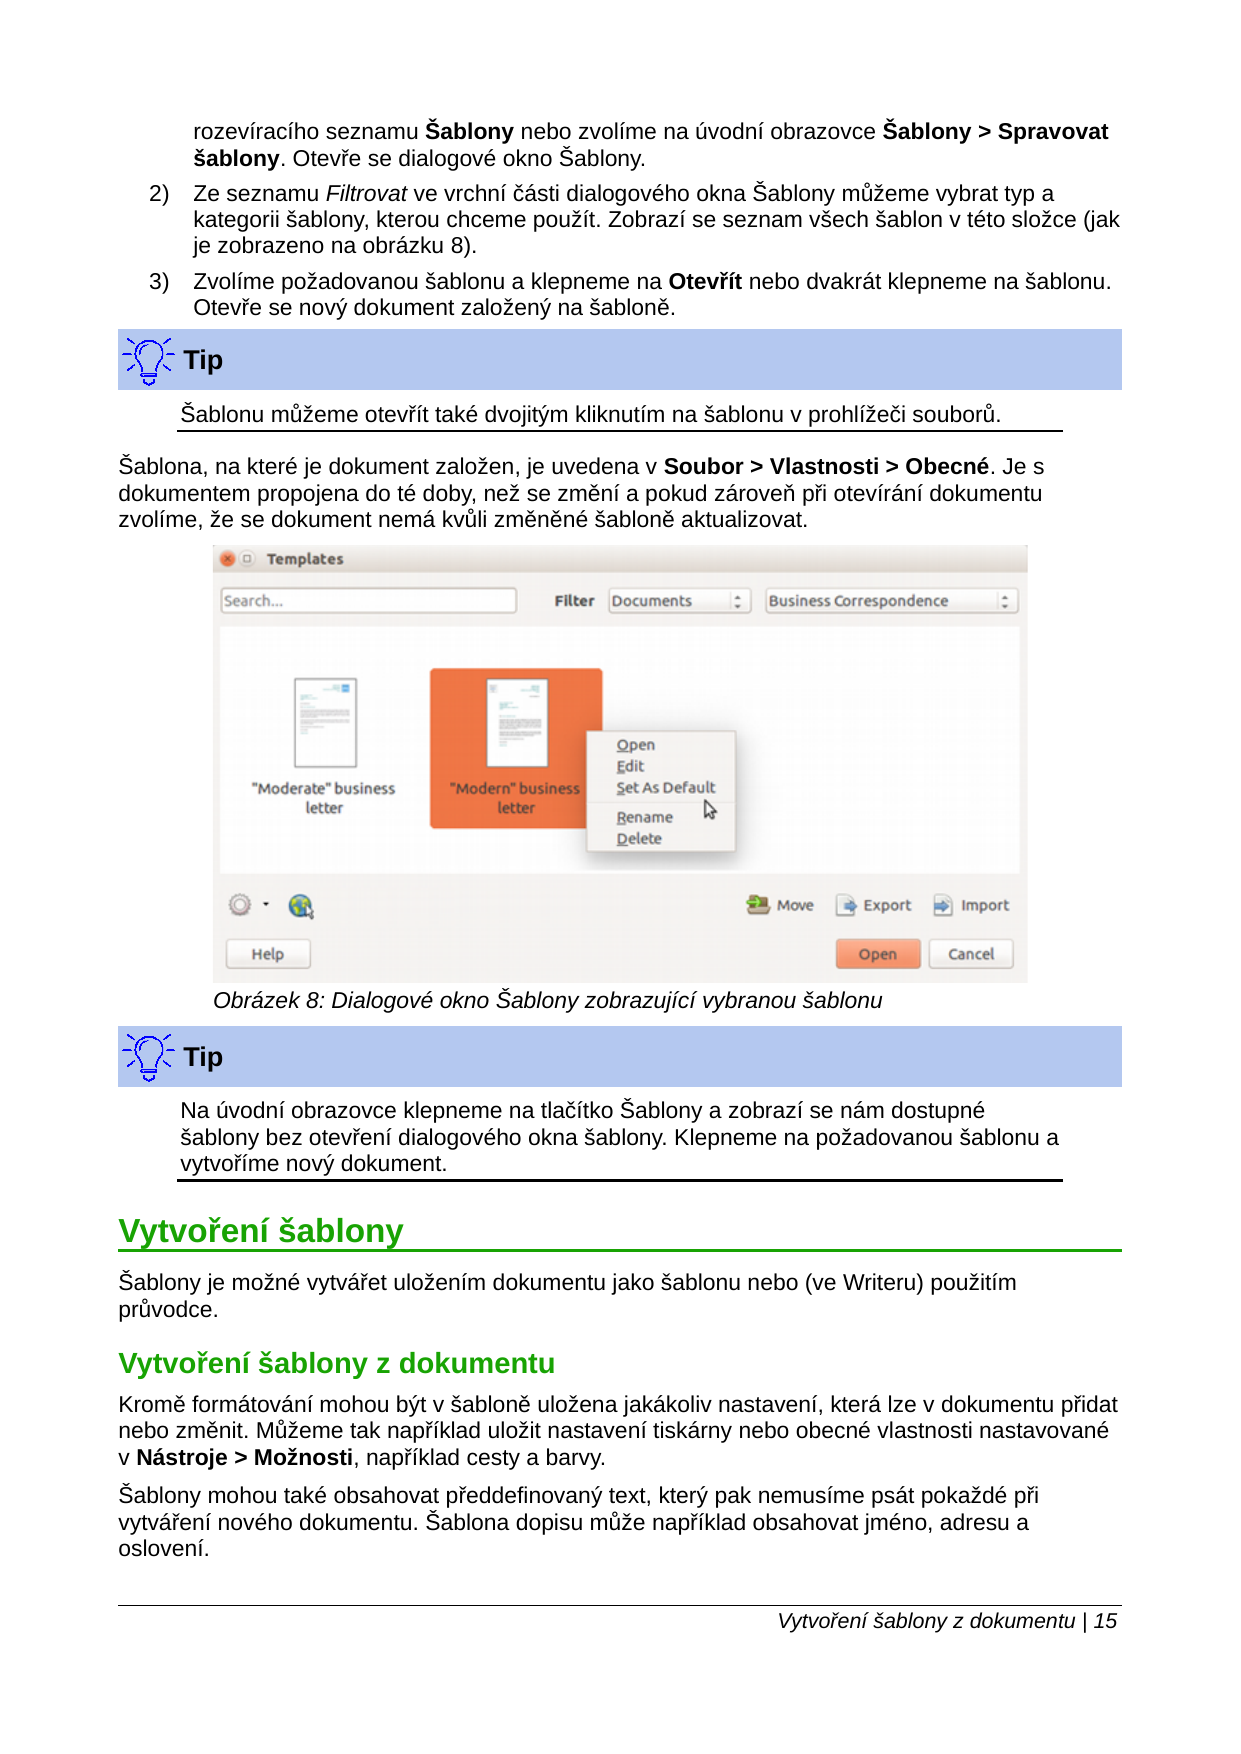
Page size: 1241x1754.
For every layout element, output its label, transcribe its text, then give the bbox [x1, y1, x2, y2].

text Na úvodní obrazovce klepneme na tlačítko Šablony a zobrazí se nám dostupné šablony bez otevření dialogového okna šablony. Klepneme na požadovanou šablonu a vytvoříme nový dokument. [177, 1094, 1063, 1179]
picture [212, 545, 1028, 983]
text Šablony mohou také obsahovat předdefinovaný text, který pak nemusíme psát pokaždé při vytváření nového dokumentu. Šablona dopisu může například obsahovat jméno, adresu a oslovení. [118, 1482, 1122, 1562]
text Šablonu můžeme otevřít také dvojitým kliknutím na šablonu v prohlížeči souborů. [177, 398, 1063, 430]
subtitle Tip [118, 329, 1122, 390]
text Obrázek 8: Dialogové okno Šablony zobrazující vybranou šablonu [213, 983, 1027, 1014]
text Kromě formátování mohou být v šabloně uložena jakákoliv nastavení, která lze v dokumentu přidat nebo změnit. Můžeme tak například uložit nastavení tiskárny nebo obecné vlastnosti nastavované v Nástroje > Možnosti, například cesty a barvy. [118, 1391, 1122, 1470]
text Šablona, na které je dokument založen, je uvedena v Soubor > Vlastnosti > Obecné. Je s dokumentem propojena do té doby, než se změní a pokud zároveň při otevírání dokumentu zvolíme, že se dokument nemá kvůli změněné šabloně aktualizovat. [118, 453, 1122, 532]
subtitle Vytvoření šablony [118, 1211, 1122, 1249]
picture [119, 1026, 179, 1086]
list Zvolíme požadovanou šablonu a klepneme na Otevřít nebo dvakrát klepneme na šablonu. Otevře se nový dokument založený na šabloně. [169, 268, 1122, 320]
subtitle Vytvoření šablony z dokumentu [118, 1346, 1122, 1379]
list Ze seznamu Filtrovat ve vrchní části dialogového okna Šablony můžeme vybrat typ a kategorii šablony, kterou chceme použít. Zobrazí se seznam všech šablon v této složce (jak je zobrazeno na obrázku 8). [169, 180, 1122, 259]
list rozevíracího seznamu Šablony nebo zvolíme na úvodní obrazovce Šablony > Spravovat šablony. Otevře se dialogové okno Šablony. [165, 118, 1122, 171]
text Šablony je možné vytvářet uložením dokumentu jako šablonu nebo (ve Writeru) použitím průvodce. [118, 1269, 1122, 1322]
picture [119, 330, 179, 390]
subtitle Tip [118, 1026, 1122, 1087]
